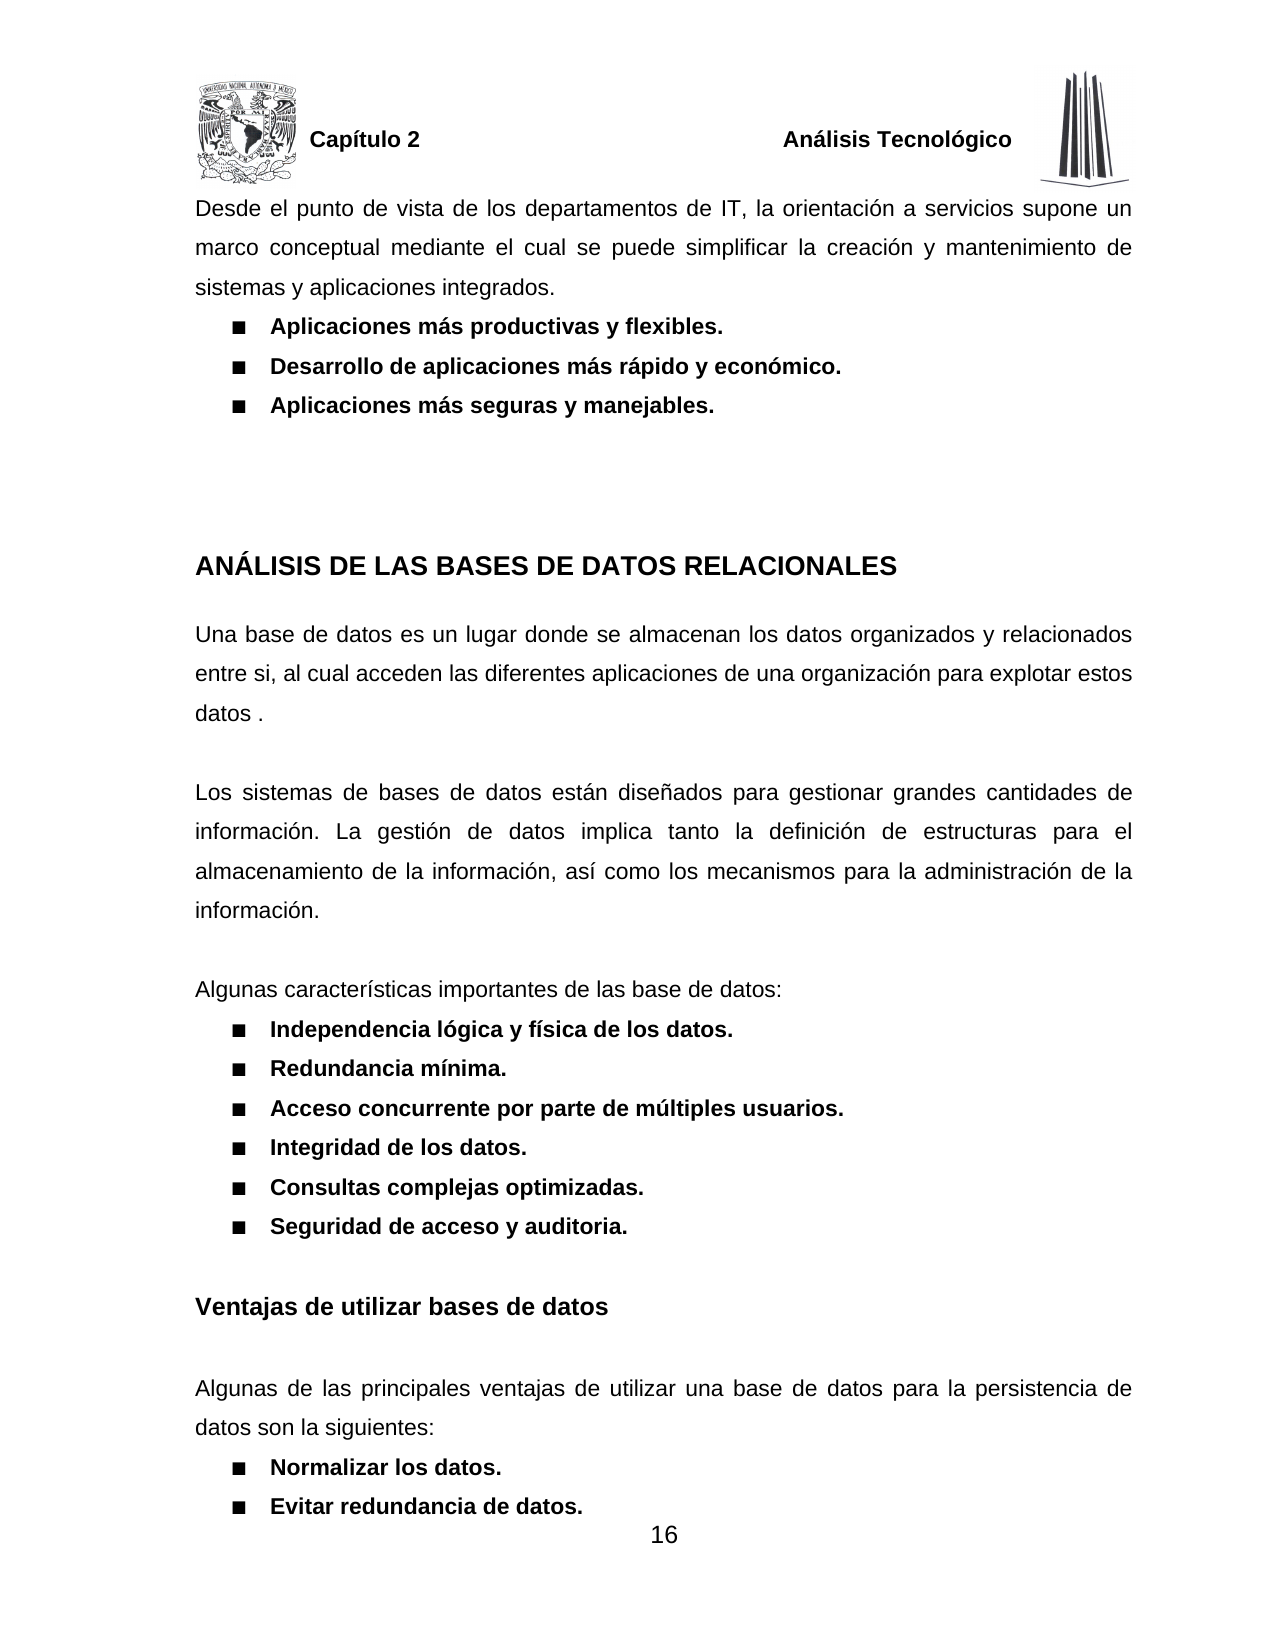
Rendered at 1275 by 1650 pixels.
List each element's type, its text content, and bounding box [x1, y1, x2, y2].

text Ventajas de utilizar bases de datos [195, 1292, 1133, 1321]
picture [1034, 65, 1136, 193]
list Acceso concurrente por parte de múltiples usuarios. [232, 1095, 1133, 1121]
list Redundancia mínima. [232, 1055, 1133, 1082]
list Independencia lógica y física de los datos. [232, 1016, 1133, 1042]
list Seguridad de acceso y auditoria. [232, 1213, 1133, 1239]
list Integridad de los datos. [232, 1134, 1133, 1161]
list Desarrollo de aplicaciones más rápido y económico. [232, 353, 1133, 379]
text Los sistemas de bases de datos están diseñados para gestionar grandes cantidades de información. La gestión de datos implica tanto la definición de estructuras para el almacenamiento de la información, así como los mecanismos para la administración de la información. [195, 779, 1133, 924]
text Algunas características importantes de las base de datos: [195, 976, 1133, 1003]
text ANÁLISIS DE LAS BASES DE DATOS RELACIONALES [195, 550, 1133, 581]
list Aplicaciones más seguras y manejables. [232, 392, 1133, 419]
text Una base de datos es un lugar donde se almacenan los datos organizados y relacionados entre si, al cual acceden las diferentes aplicaciones de una organización para explotar estos datos . [195, 621, 1133, 726]
text Algunas de las principales ventajas de utilizar una base de datos para la persistencia de datos son la siguientes: [195, 1375, 1133, 1441]
list Evitar redundancia de datos. [232, 1493, 1133, 1519]
list Normalizar los datos. [232, 1454, 1133, 1480]
list Aplicaciones más productivas y flexibles. [232, 313, 1133, 340]
list Consultas complejas optimizadas. [232, 1174, 1133, 1200]
text Desde el punto de vista de los departamentos de IT, la orientación a servicios supone un marco conceptual mediante el cual se puede simplificar la creación y mantenimiento de sistemas y aplicaciones integrados. [195, 195, 1133, 300]
